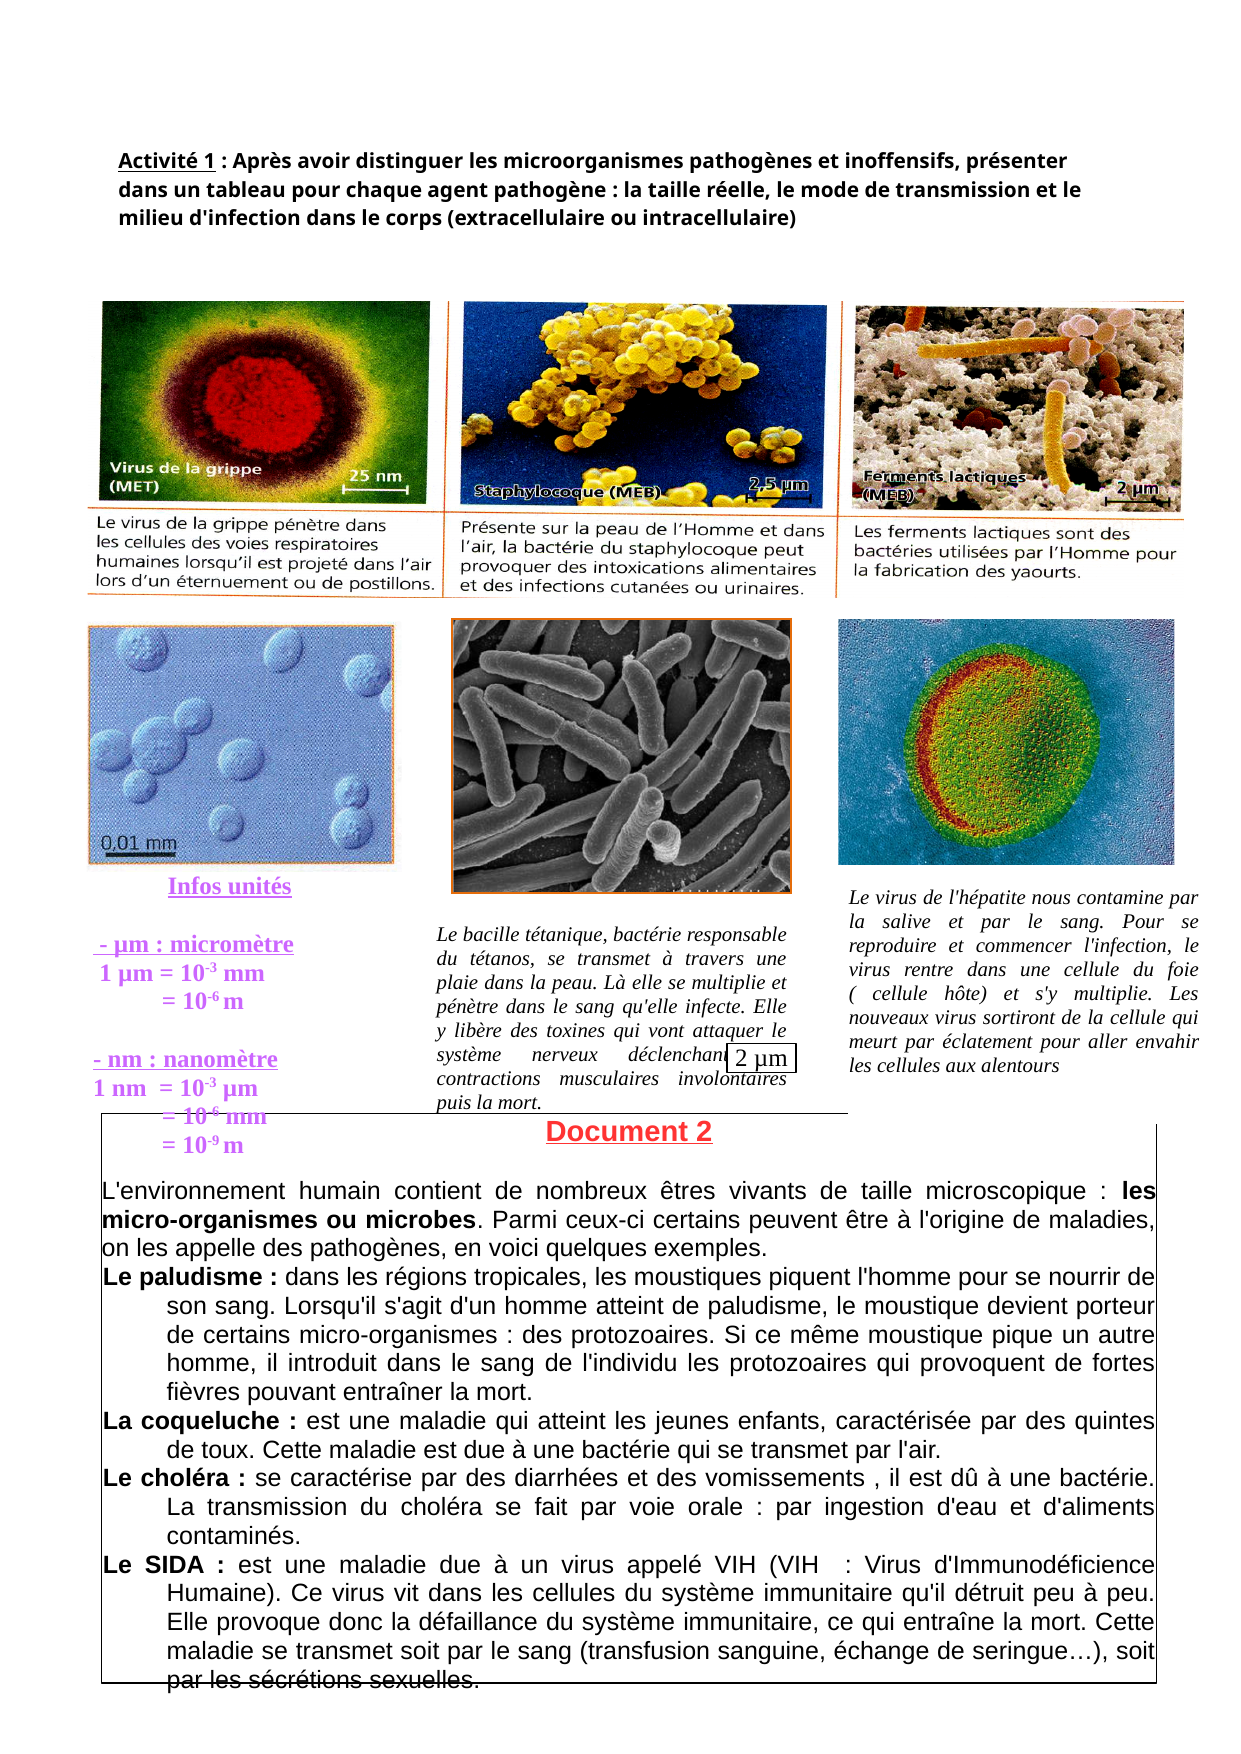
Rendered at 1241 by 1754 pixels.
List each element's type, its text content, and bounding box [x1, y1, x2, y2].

text Le bacille tétanique, bactérie responsable du tétanos, se transmet à travers une plaie dans la peau. Là elle se multiplie et pénètre dans le sang qu'elle infecte. Elle y libère des toxines qui vont attaquer le système nerveux déclenchant des contractions musculaires involontaires puis la mort. [436, 922, 789, 1113]
picture [1006, 619, 1175, 865]
picture [909, 670, 919, 682]
picture [87, 301, 1184, 598]
picture [879, 800, 906, 825]
text Le virus de l'hépatite nous contamine par la salive et par le sang. Pour se reproduire et commencer l'infection, le virus rentre dans une cellule du foie ( cellule hôte) et s'y multiplie. Les nouveaux virus sortiront de la cellule qui meurt par éclatement pour aller envahir les cellules aux alentours [848, 885, 1201, 1077]
picture [968, 636, 973, 644]
picture [1111, 711, 1125, 723]
picture [453, 620, 790, 892]
picture [86, 621, 402, 872]
picture [877, 825, 885, 831]
text Activité 1 : Après avoir distinguer les microorganismes pathogènes et inoffensifs, présenter dans un tableau pour chaque agent pathogène : la taille réelle, le mode de transmission et le milieu d'infection dans le corps (extracellulaire ou intracellulaire) [118, 147, 1122, 232]
picture [872, 741, 880, 750]
picture [838, 619, 1101, 848]
picture [838, 757, 863, 812]
